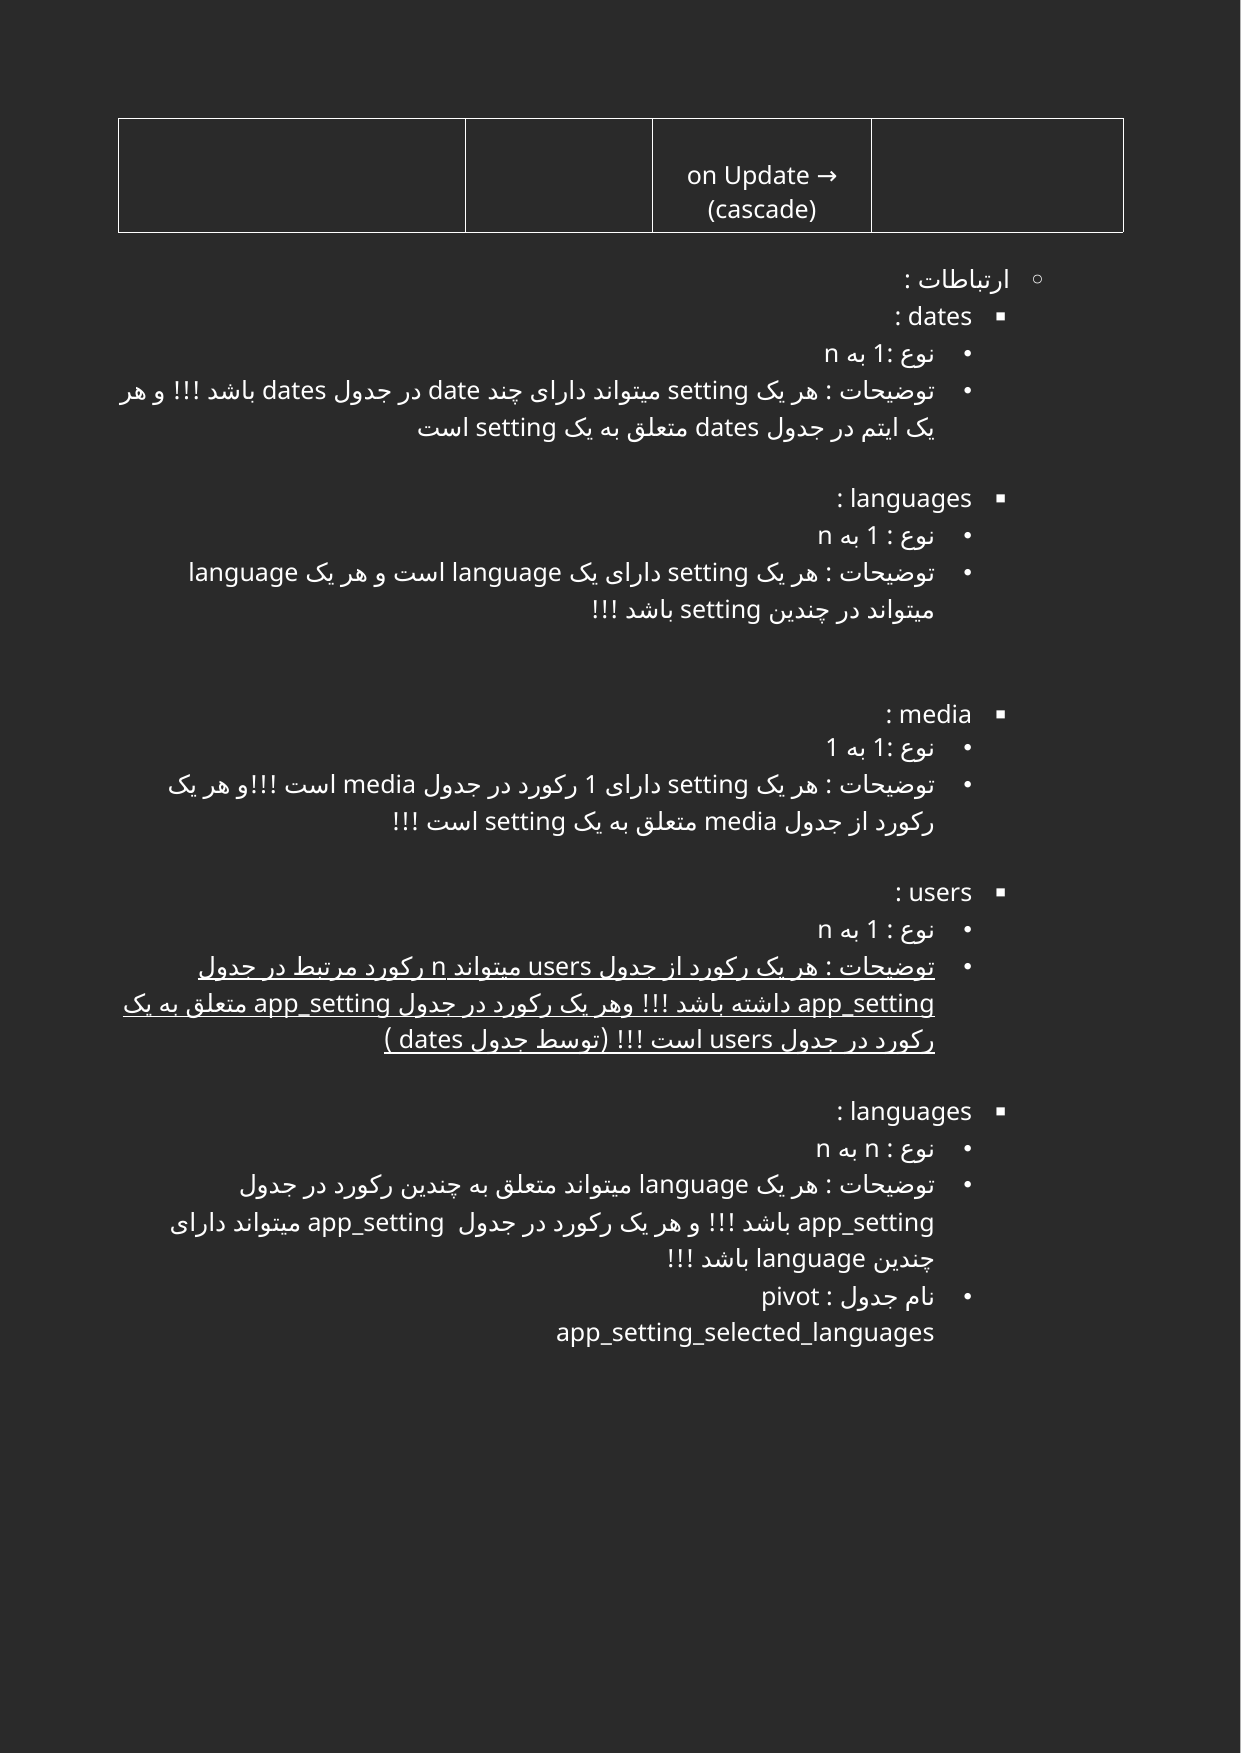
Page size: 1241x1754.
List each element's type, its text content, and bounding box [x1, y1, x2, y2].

list نوع :‌1 به n [118, 336, 972, 373]
list توضیحات :‌ هر یک رکورد از جدول users میتواند n رکورد مرتبط در جدول app_setting داشته باشد !!! وهر یک رکورد در جدول app_setting متعلق به یک رکورد در جدول users است !!! (توسط جدول dates ) [118, 948, 972, 1059]
list نوع :‌ 1 به n [118, 911, 972, 948]
list نوع :‌1 به 1 [118, 734, 972, 766]
table_cell on Update → (cascade) [653, 119, 871, 232]
list languages : [118, 1093, 1010, 1130]
list توضیحات : هر یک setting میتواند دارای چند date در جدول dates باشد !!! و هر یک ایتم در جدول dates متعلق به یک setting است [118, 373, 972, 447]
list media : [118, 697, 1010, 734]
list توضیحات : هر یک setting دارای یک language است و هر یک language میتواند در چندین setting باشد !!! [118, 554, 972, 628]
list نام جدول pivot : app_setting_selected_languages [118, 1278, 972, 1349]
list users : [118, 874, 1010, 911]
list توضیحات : هر یک language میتواند متعلق به چندین رکورد در جدول app_setting باشد !!! و هر یک رکورد در جدول app_setting میتواند دارای چندین language باشد !!! [118, 1167, 972, 1278]
list dates : [118, 299, 1010, 336]
list نوع : 1 به n [118, 518, 972, 554]
table_cell [466, 119, 652, 232]
table_cell [872, 119, 1123, 232]
list languages : [118, 481, 1010, 518]
list نوع :‌ n به n [118, 1130, 972, 1167]
table_cell [119, 119, 465, 232]
list ارتباطات :‌ [118, 266, 1047, 299]
list توضیحات : هر یک setting دارای 1 رکورد در جدول media است !!!و هر یک رکورد از جدول media متعلق به یک setting است !!! [118, 766, 972, 840]
